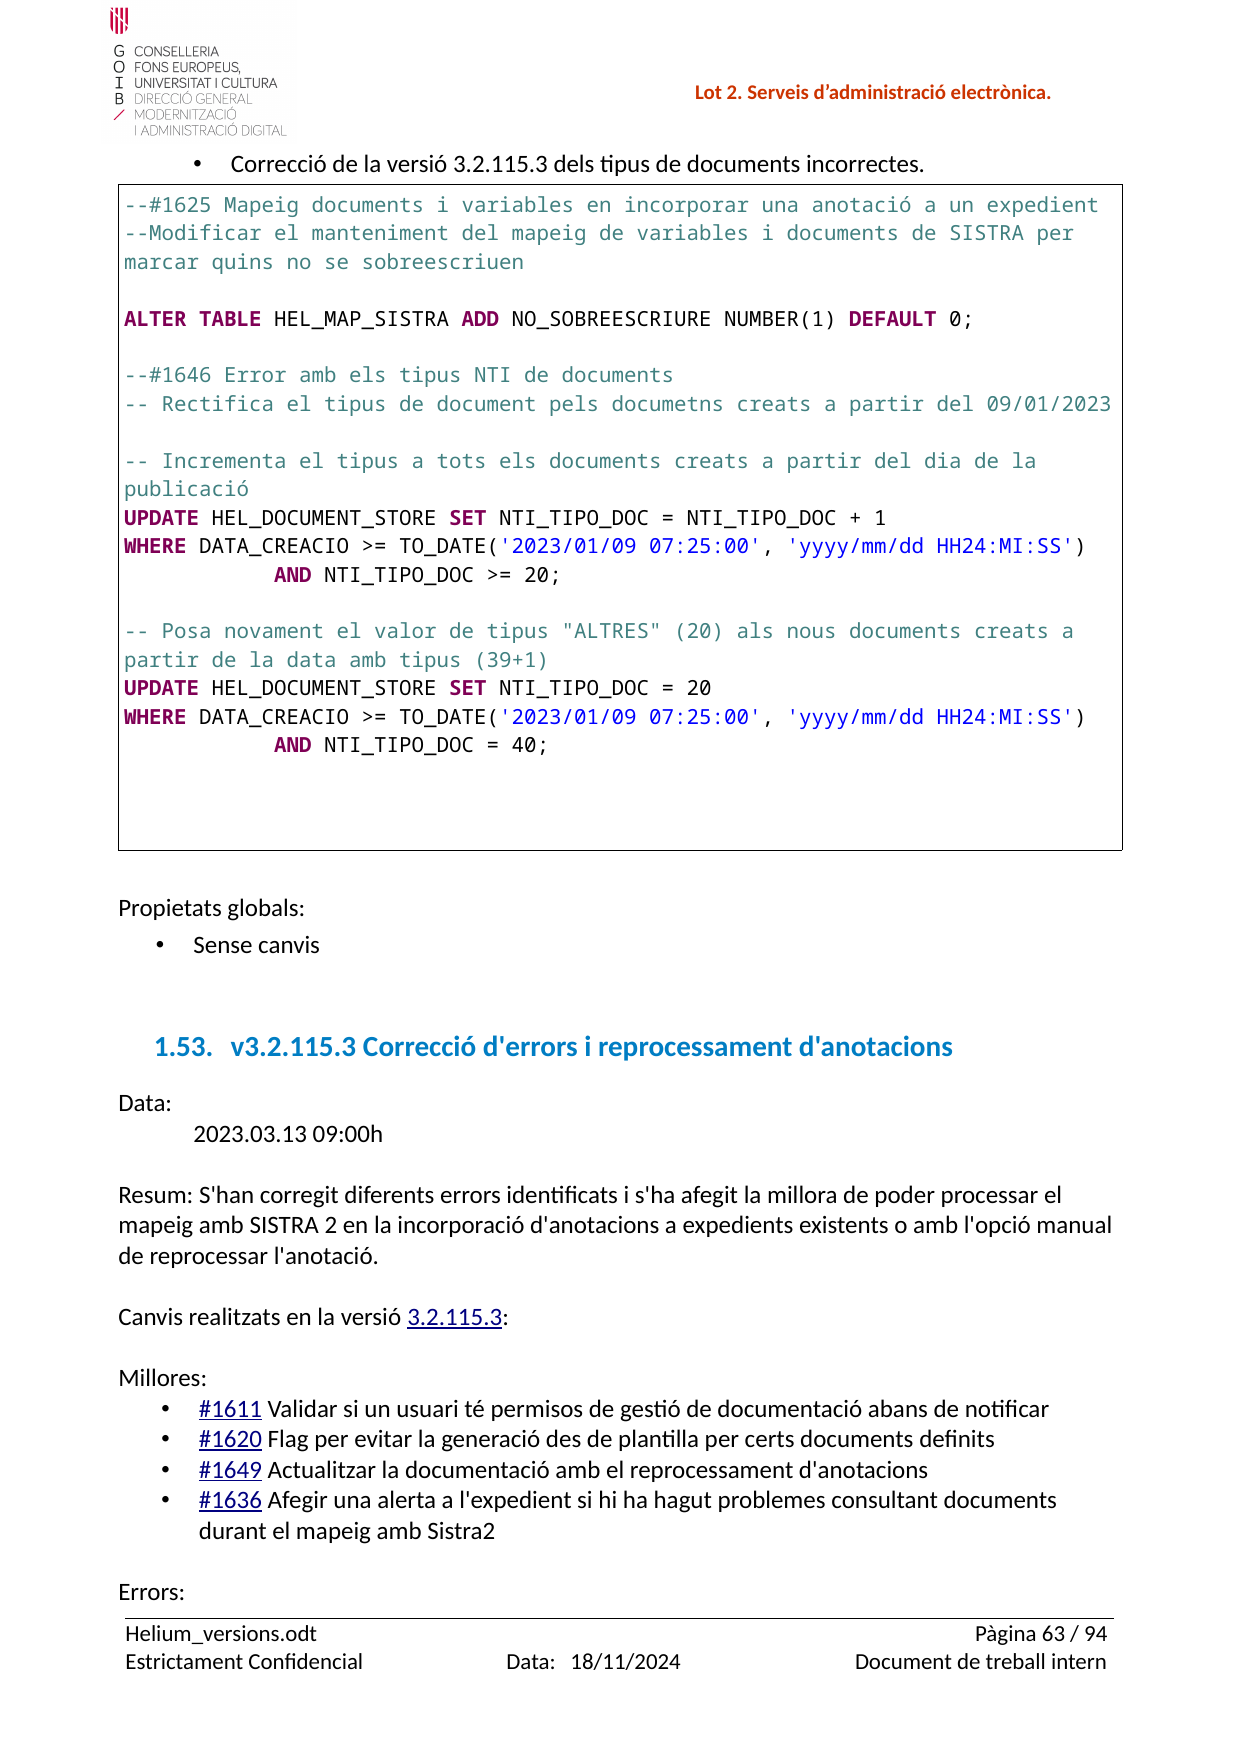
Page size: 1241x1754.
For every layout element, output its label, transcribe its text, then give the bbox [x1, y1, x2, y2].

text Propietats globals: [118, 892, 1122, 923]
subtitle v3.2.115.3 Correcció d'errors i reprocessament d'anotacions [153, 1028, 1122, 1064]
picture [100, 0, 297, 144]
text 2023.03.13 09:00h [118, 1118, 1122, 1148]
list Sense canvis [156, 929, 1122, 959]
text Canvis realitzats en la versió 3.2.115.3: [118, 1301, 1122, 1332]
text Millores: [118, 1362, 1122, 1393]
text Data: [118, 1087, 1122, 1118]
table_header --#1625 Mapeig documents i variables en incorporar una anotació a un expedient --Modificar el manteniment del mapeig de variables i documents de SISTRA per marcar quins no se sobreescriuen ALTER TABLE HEL_MAP_SISTRA ADD NO_SOBREESCRIURE NUMBER(1) DEFAULT 0; --#1646 Error amb els tipus NTI de documents -- Rectifica el tipus de document pels documetns creats a partir del 09/01/2023 -- Incrementa el tipus a tots els documents creats a partir del dia de la publicació UPDATE HEL_DOCUMENT_STORE SET NTI_TIPO_DOC = NTI_TIPO_DOC + 1 WHERE DATA_CREACIO >= TO_DATE('2023/01/09 07:25:00', 'yyyy/mm/dd HH24:MI:SS') AND NTI_TIPO_DOC >= 20; -- Posa novament el valor de tipus "ALTRES" (20) als nous documents creats a partir de la data amb tipus (39+1) UPDATE HEL_DOCUMENT_STORE SET NTI_TIPO_DOC = 20 WHERE DATA_CREACIO >= TO_DATE('2023/01/09 07:25:00', 'yyyy/mm/dd HH24:MI:SS') AND NTI_TIPO_DOC = 40; [119, 185, 1122, 850]
text Resum: S'han corregit diferents errors identificats i s'ha afegit la millora de poder processar el mapeig amb SISTRA 2 en la incorporació d'anotacions a expedients existents o amb l'opció manual de reprocessar l'anotació. [118, 1179, 1122, 1271]
text Errors: [118, 1576, 1122, 1606]
list #1611 Validar si un usuari té permisos de gestió de documentació abans de notificar [161, 1393, 1122, 1423]
list #1620 Flag per evitar la generació des de plantilla per certs documents definits [161, 1423, 1122, 1454]
list #1636 Afegir una alerta a l'expedient si hi ha hagut problemes consultant documents durant el mapeig amb Sistra2 [161, 1484, 1122, 1545]
list Correcció de la versió 3.2.115.3 dels tipus de documents incorrectes. [193, 148, 1122, 178]
list #1649 Actualitzar la documentació amb el reprocessament d'anotacions [161, 1454, 1122, 1484]
